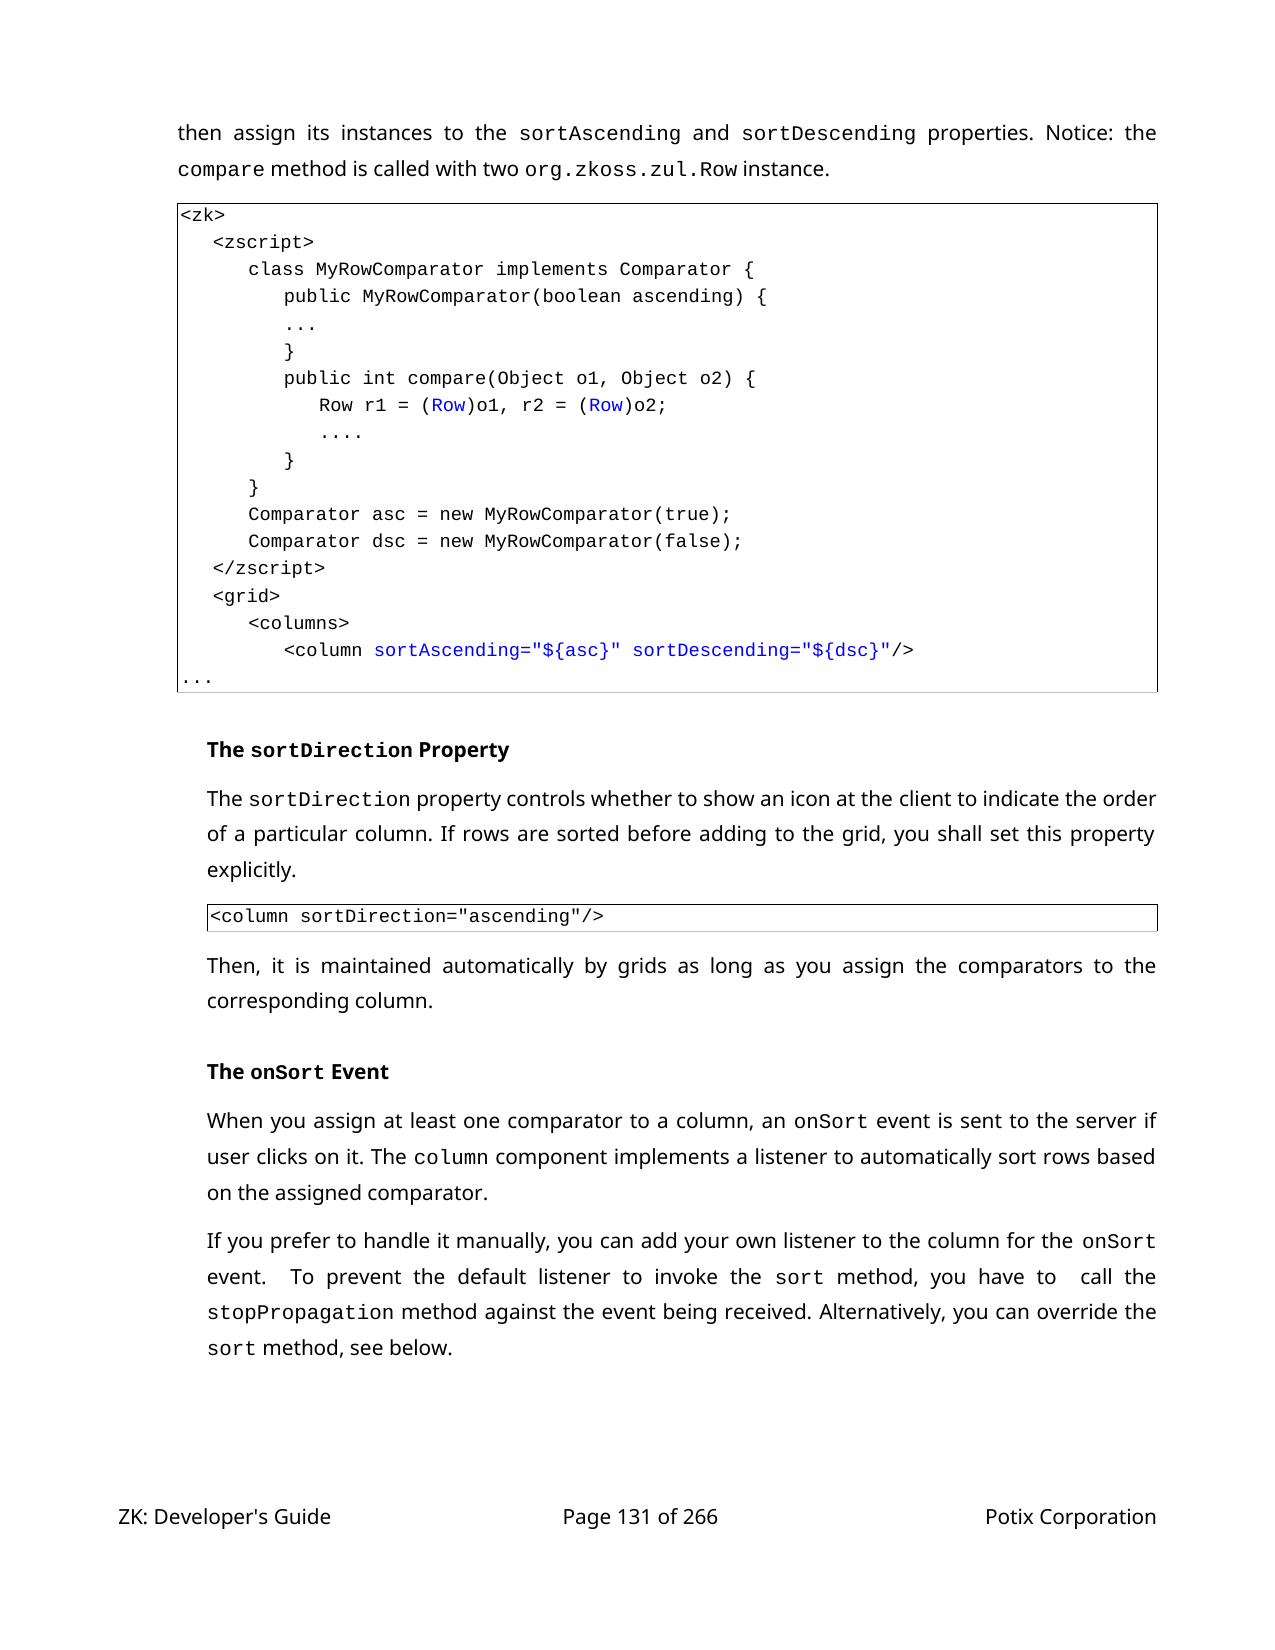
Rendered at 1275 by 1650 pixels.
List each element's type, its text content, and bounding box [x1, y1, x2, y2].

text <column sortAscending="${asc}" sortDescending="${dsc}"/> [178, 638, 1157, 662]
text ... [178, 312, 1157, 336]
subtitle The sortDirection Property [207, 735, 1157, 763]
text class MyRowComparator implements Comparator { [178, 257, 1157, 281]
text Comparator dsc = new MyRowComparator(false); [178, 529, 1157, 553]
text </zscript> [178, 556, 1157, 581]
text If you prefer to handle it manually, you can add your own listener to the column for the onSort event. To prevent the default listener to invoke the sort method, you have to call the stopPropagation method against the event being received. Alternatively, you can override the sort method, see below. [207, 1226, 1157, 1362]
text When you assign at least one comparator to a column, an onSort event is sent to the server if user clicks on it. The column component implements a listener to automatically sort rows based on the assigned comparator. [207, 1107, 1157, 1206]
text <zscript> [178, 230, 1157, 254]
subtitle The onSort Event [207, 1057, 1157, 1086]
text ... [178, 665, 1157, 692]
text The sortDirection property controls whether to show an icon at the client to indicate the order of a particular column. If rows are sorted before adding to the grid, you shall set this property explicitly. [207, 784, 1157, 883]
text .... [178, 420, 1157, 444]
text Comparator asc = new MyRowComparator(true); [178, 502, 1157, 526]
text <grid> [178, 583, 1157, 608]
text <columns> [178, 611, 1157, 635]
text } [178, 475, 1157, 499]
text } [178, 339, 1157, 363]
text Then, it is maintained automatically by grids as long as you assign the comparators to the corresponding column. [207, 951, 1157, 1015]
text then assign its instances to the sortAscending and sortDescending properties. Notice: the compare method is called with two org.zkoss.zul.Row instance. [177, 118, 1157, 182]
text } [178, 447, 1157, 472]
text <zk> [178, 204, 1157, 227]
text <column sortDirection="ascending"/> [208, 905, 1157, 931]
text public MyRowComparator(boolean ascending) { [178, 284, 1157, 309]
text Row r1 = (Row)o1, r2 = (Row)o2; [178, 393, 1157, 417]
text public int compare(Object o1, Object o2) { [178, 366, 1157, 390]
